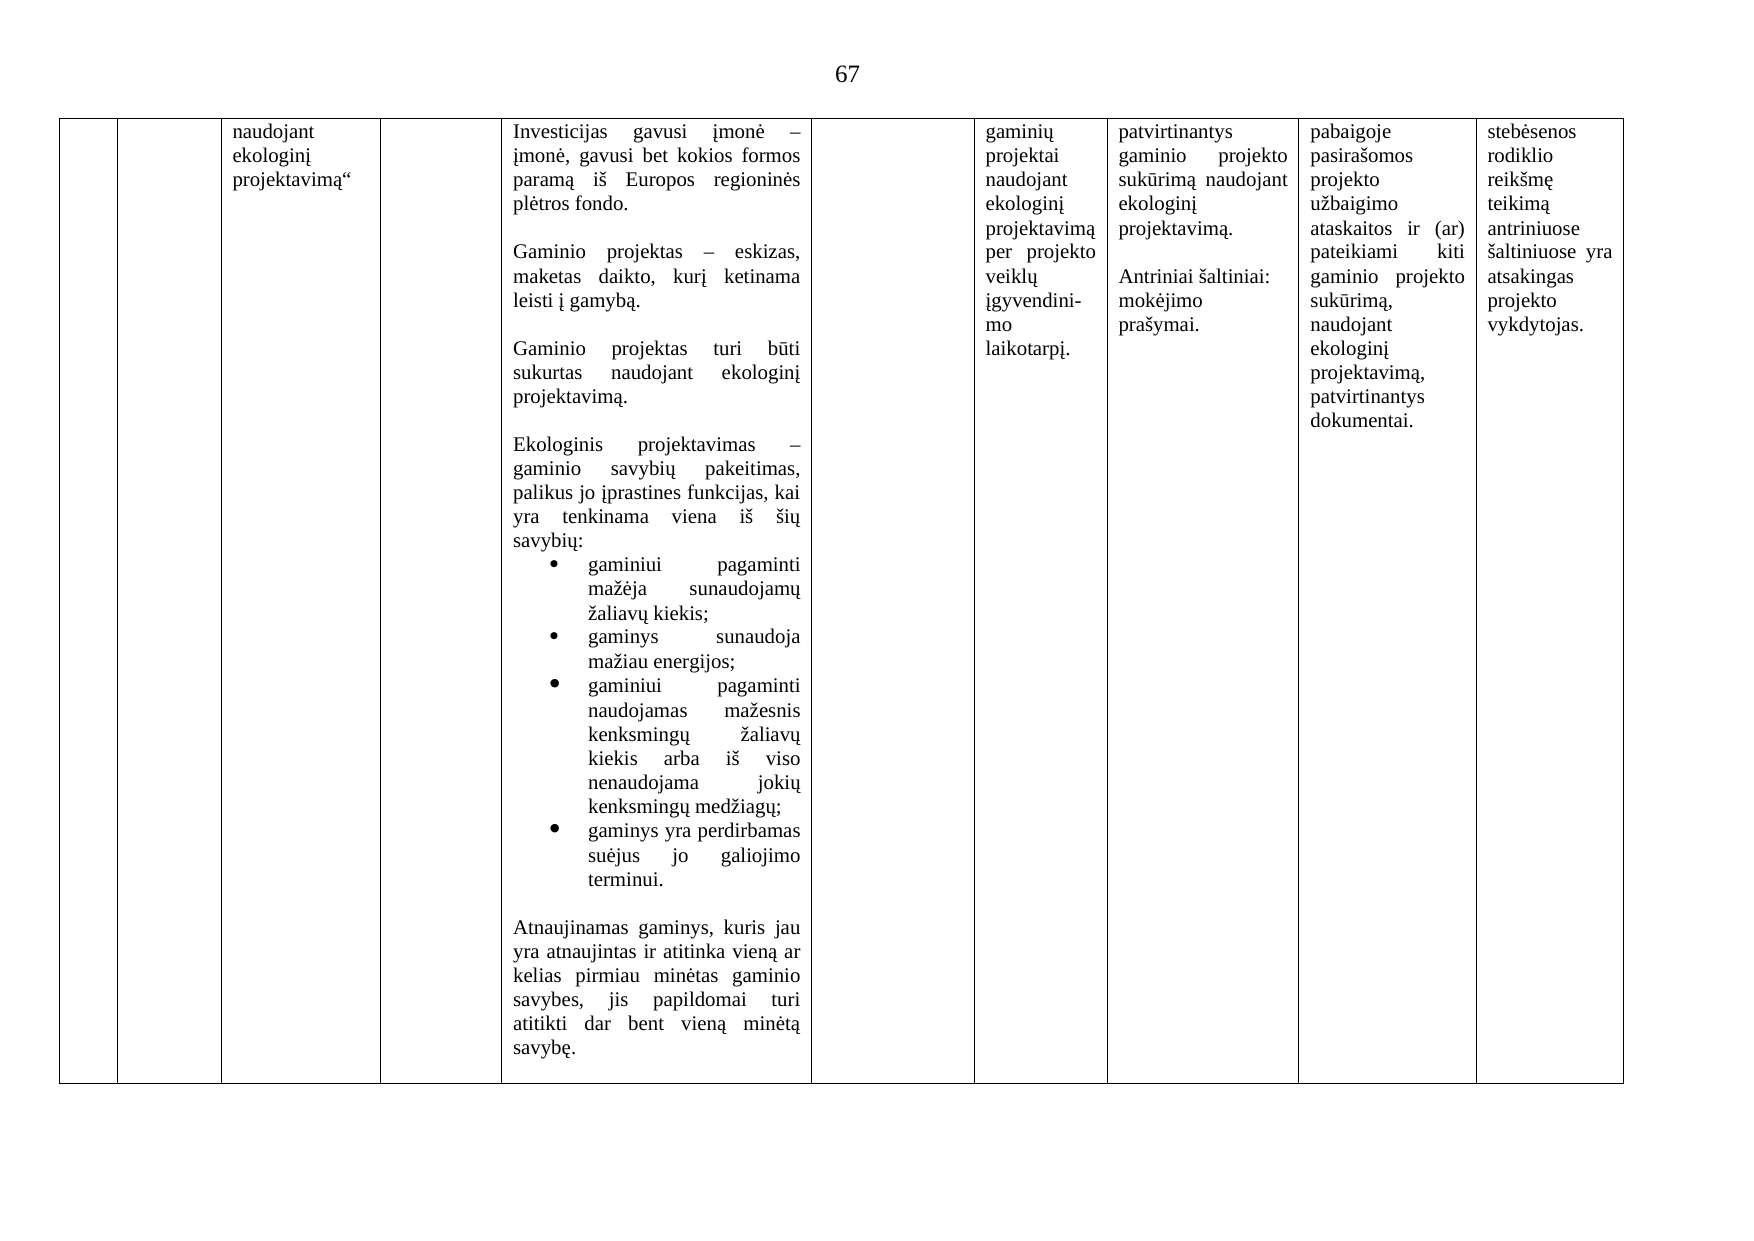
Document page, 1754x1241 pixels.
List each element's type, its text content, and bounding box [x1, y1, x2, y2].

table_cell [381, 119, 501, 1083]
table_cell stebėsenos rodiklio reikšmę teikimą antriniuose šaltiniuose yra atsakingas projekto vykdytojas. [1477, 119, 1623, 1083]
table_cell naudojant ekologinį projektavimą“ [222, 119, 380, 1083]
table_cell Investicijas gavusi įmonė – įmonė, gavusi bet kokios formos paramą iš Europos regioninės plėtros fondo. Gaminio projektas – eskizas, maketas daikto, kurį ketinama leisti į gamybą. Gaminio projektas turi būti sukurtas naudojant ekologinį projektavimą. Ekologinis projektavimas – gaminio savybių pakeitimas, palikus jo įprastines funkcijas, kai yra tenkinama viena iš šių savybių: gaminiui pagaminti mažėja sunaudojamų žaliavų kiekis; gaminys sunaudoja mažiau energijos; gaminiui pagaminti naudojamas mažesnis kenksmingų žaliavų kiekis arba iš viso nenaudojama jokių kenksmingų medžiagų; gaminys yra perdirbamas suėjus jo galiojimo terminui. Atnaujinamas gaminys, kuris jau yra atnaujintas ir atitinka vieną ar kelias pirmiau minėtas gaminio savybes, jis papildomai turi atitikti dar bent vieną minėtą savybę. [502, 119, 811, 1083]
table_cell [812, 119, 974, 1083]
table_cell pabaigoje pasirašomos projekto užbaigimo ataskaitos ir (ar) pateikiami kiti gaminio projekto sukūrimą, naudojant ekologinį projektavimą, patvirtinantys dokumentai. [1299, 119, 1476, 1083]
table_cell gaminių projektai naudojant ekologinį projektavimą per projekto veiklų įgyvendini-mo laikotarpį. [975, 119, 1107, 1083]
table_cell [118, 119, 221, 1083]
table_cell patvirtinantys gaminio projekto sukūrimą naudojant ekologinį projektavimą. Antriniai šaltiniai: mokėjimo prašymai. [1108, 119, 1298, 1083]
table_cell [60, 119, 117, 1083]
